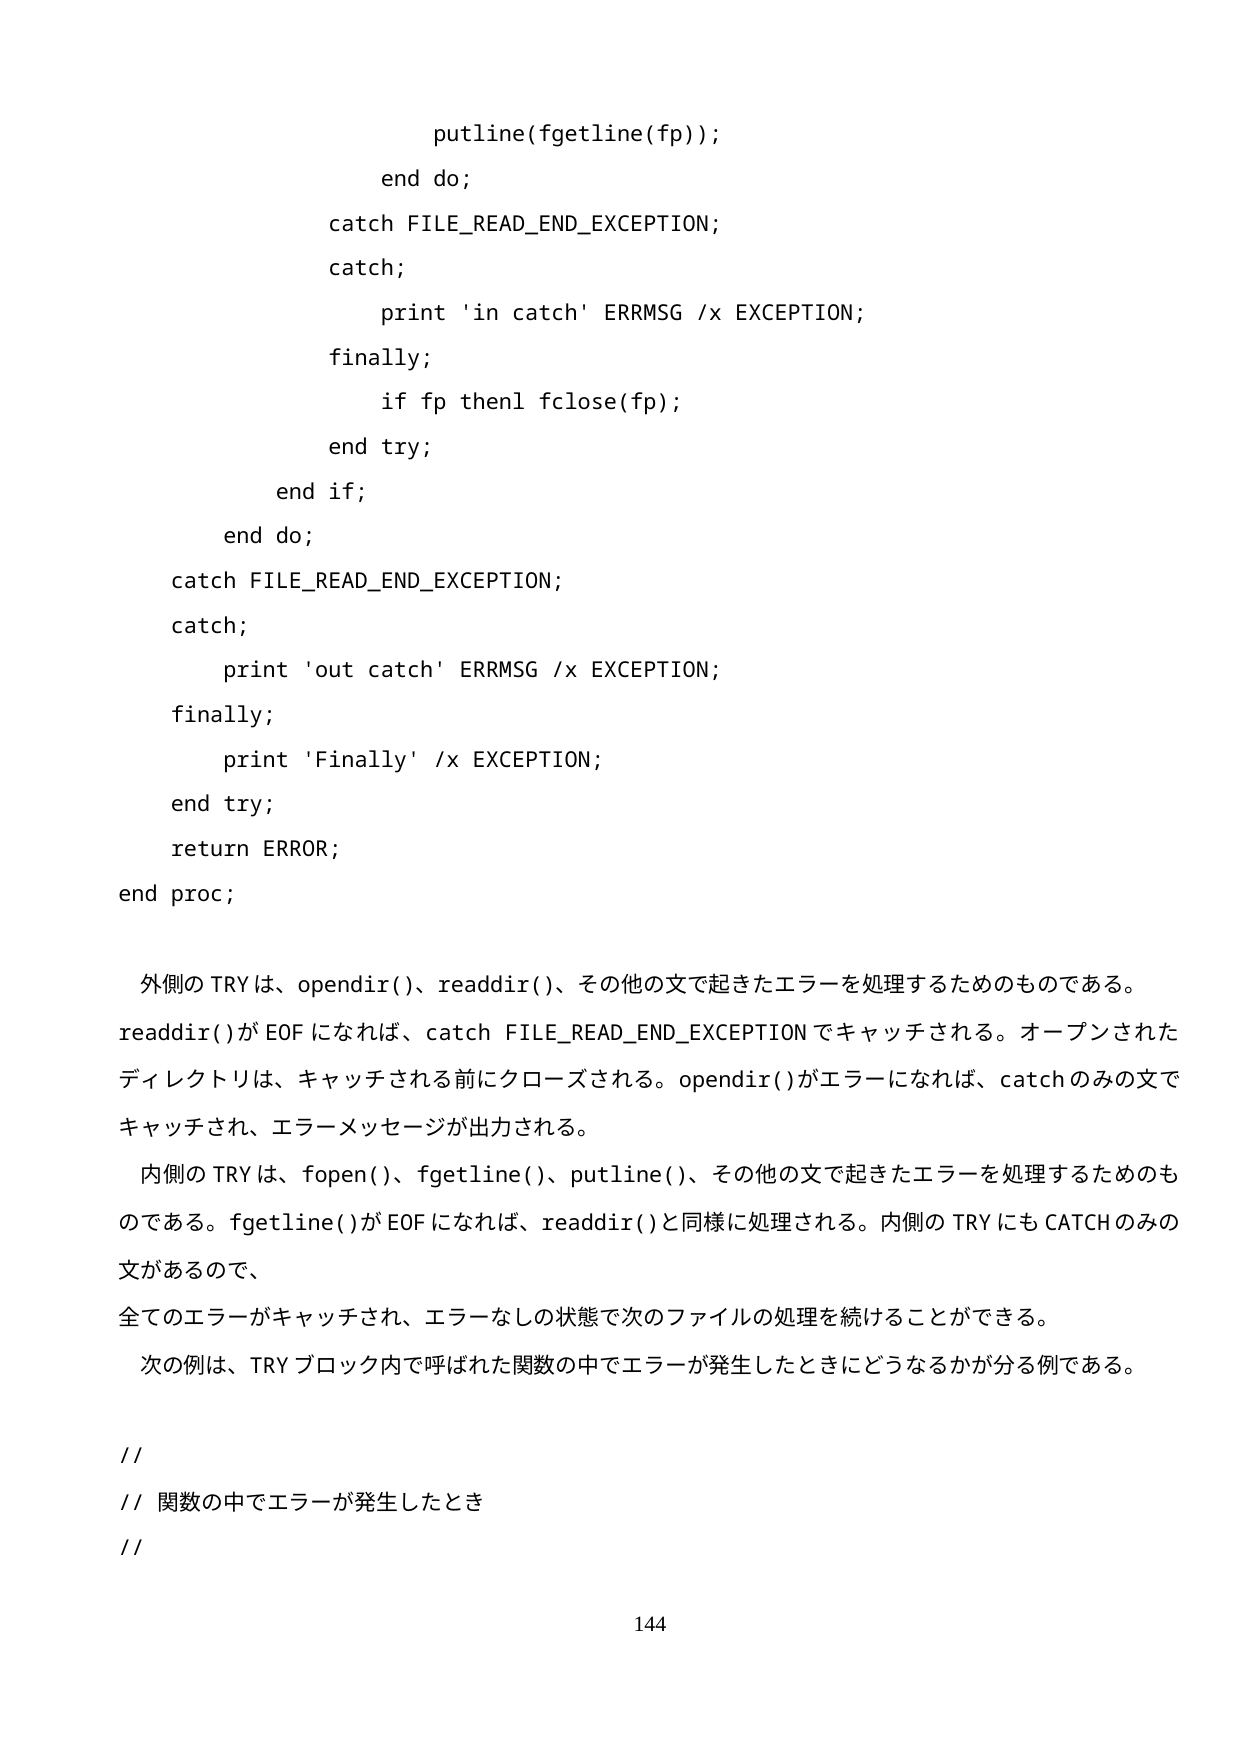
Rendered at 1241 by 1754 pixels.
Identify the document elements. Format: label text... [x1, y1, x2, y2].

text // 関数の中でエラーが発生したとき [118, 1485, 1181, 1516]
text print 'in catch' ERRMSG /x EXCEPTION; [118, 297, 1181, 327]
text end proc; [118, 878, 1181, 908]
text return ERROR; [118, 833, 1181, 863]
text // [118, 1440, 1181, 1470]
text end do; [118, 520, 1181, 550]
text // [118, 1532, 1181, 1562]
text 次の例は、TRYブロック内で呼ばれた関数の中でエラーが発生したときにどうなるかが分る例である。 [118, 1348, 1181, 1379]
text print 'Finally' /x EXCEPTION; [118, 744, 1181, 773]
text end do; [118, 163, 1181, 193]
text putline(fgetline(fp)); [118, 118, 1181, 148]
text end try; [118, 431, 1181, 461]
text 外側のTRYは、opendir()、readdir()、その他の文で起きたエラーを処理するためのものである。 [118, 967, 1181, 999]
text catch FILE_READ_END_EXCEPTION; [118, 207, 1181, 237]
text end try; [118, 788, 1181, 818]
text catch FILE_READ_END_EXCEPTION; [118, 565, 1181, 595]
text finally; [118, 342, 1181, 371]
text print 'out catch' ERRMSG /x EXCEPTION; [118, 654, 1181, 684]
text 全てのエラーがキャッチされ、エラーなしの状態で次のファイルの処理を続けることができる。 [118, 1300, 1181, 1332]
text catch; [118, 610, 1181, 639]
text readdir()がEOFになれば、catch FILE_READ_END_EXCEPTIONでキャッチされる。オープンされたディレクトリは、キャッチされる前にクローズされる。opendir()がエラーになれば、catchのみの文でキャッチされ、エラーメッセージが出力される。 [118, 1015, 1181, 1142]
text end if; [118, 476, 1181, 505]
text finally; [118, 699, 1181, 729]
text catch; [118, 252, 1181, 282]
text if fp thenl fclose(fp); [118, 386, 1181, 416]
text 内側のTRYは、fopen()、fgetline()、putline()、その他の文で起きたエラーを処理するためのものである。fgetline()がEOFになれば、readdir()と同様に処理される。内側のTRYにもCATCHのみの文があるので、 [118, 1157, 1181, 1284]
